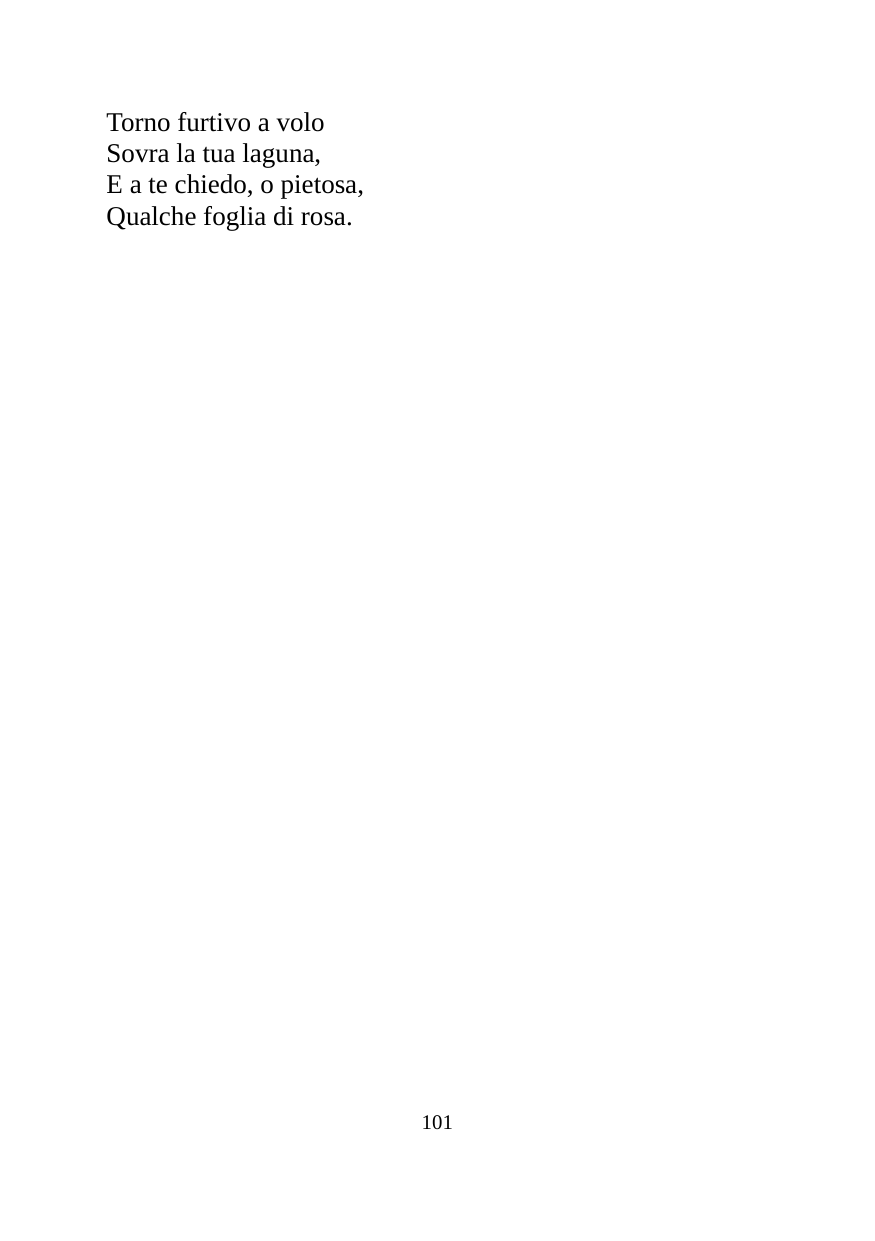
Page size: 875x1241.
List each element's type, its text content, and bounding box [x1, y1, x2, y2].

text Torno furtivo a volo [106, 106, 768, 137]
text Sovra la tua laguna, [106, 137, 768, 168]
text E a te chiedo, o pietosa, [106, 168, 768, 200]
text Qualche foglia di rosa. [106, 200, 768, 231]
